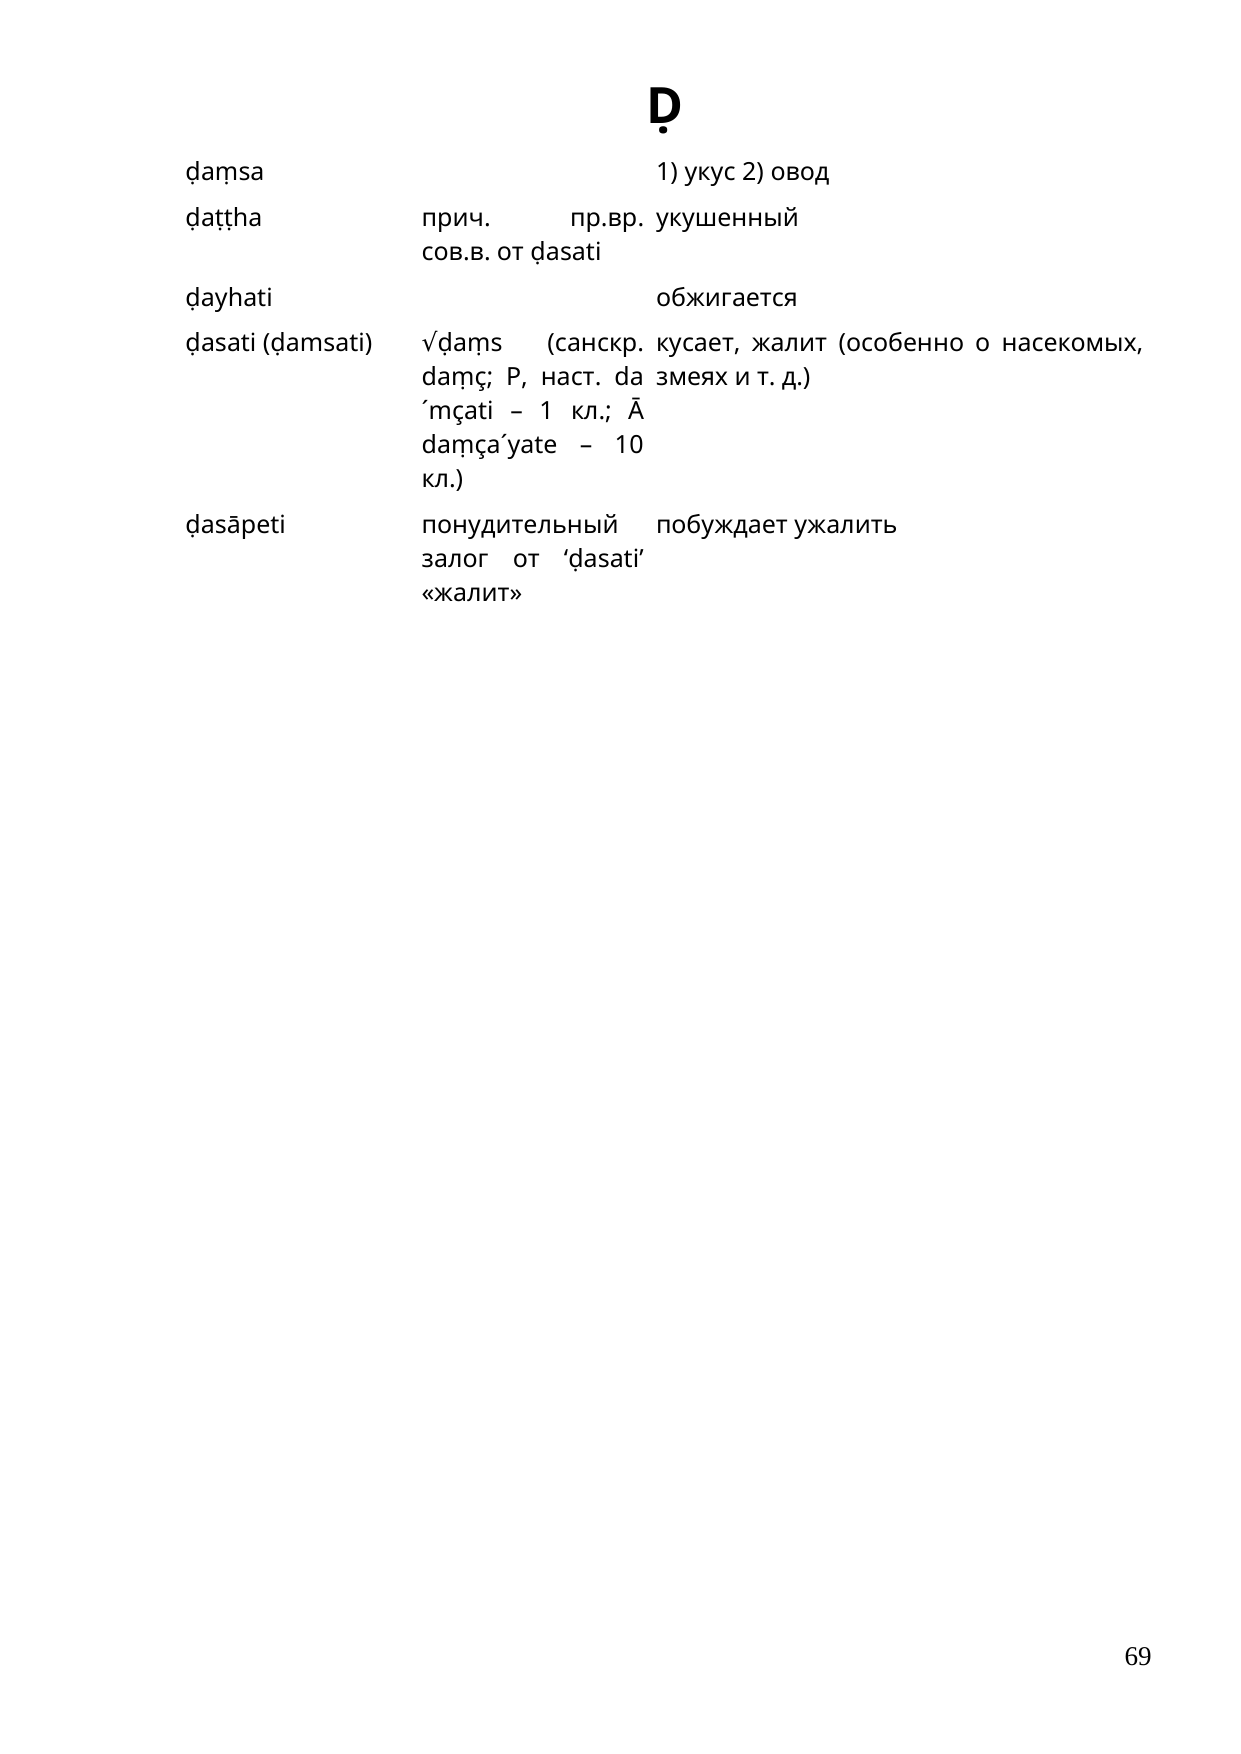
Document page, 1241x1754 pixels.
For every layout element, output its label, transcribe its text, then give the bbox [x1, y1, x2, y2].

table_cell ḍaṭṭha [179, 194, 416, 273]
table_header 1) укус 2) овод [650, 148, 1149, 194]
table_cell ḍasati (ḍamsati) [179, 319, 416, 501]
table_cell кусает, жалит (особенно о насекомых, змеях и т. д.) [650, 319, 1149, 501]
table_cell [416, 274, 650, 319]
table_cell обжигается [650, 274, 1149, 319]
table_header ḍaṃsa [179, 148, 416, 194]
table_header [416, 148, 650, 194]
table_cell побуждает ужалить [650, 501, 1149, 615]
table_cell понудительный залог от ‘ḍasati’ «жалит» [416, 501, 650, 615]
table_cell укушенный [650, 194, 1149, 273]
table_cell ḍasāpeti [179, 501, 416, 615]
subtitle Ḍ [177, 69, 1151, 137]
table_cell прич. пр.вр. сов.в. от ḍasati [416, 194, 650, 273]
table_cell √ḍaṃs (санскр. daṃç; P, наст. da´mçati – 1 кл.; Ā daṃça´yate – 10 кл.) [416, 319, 650, 501]
table_cell ḍayhati [179, 274, 416, 319]
